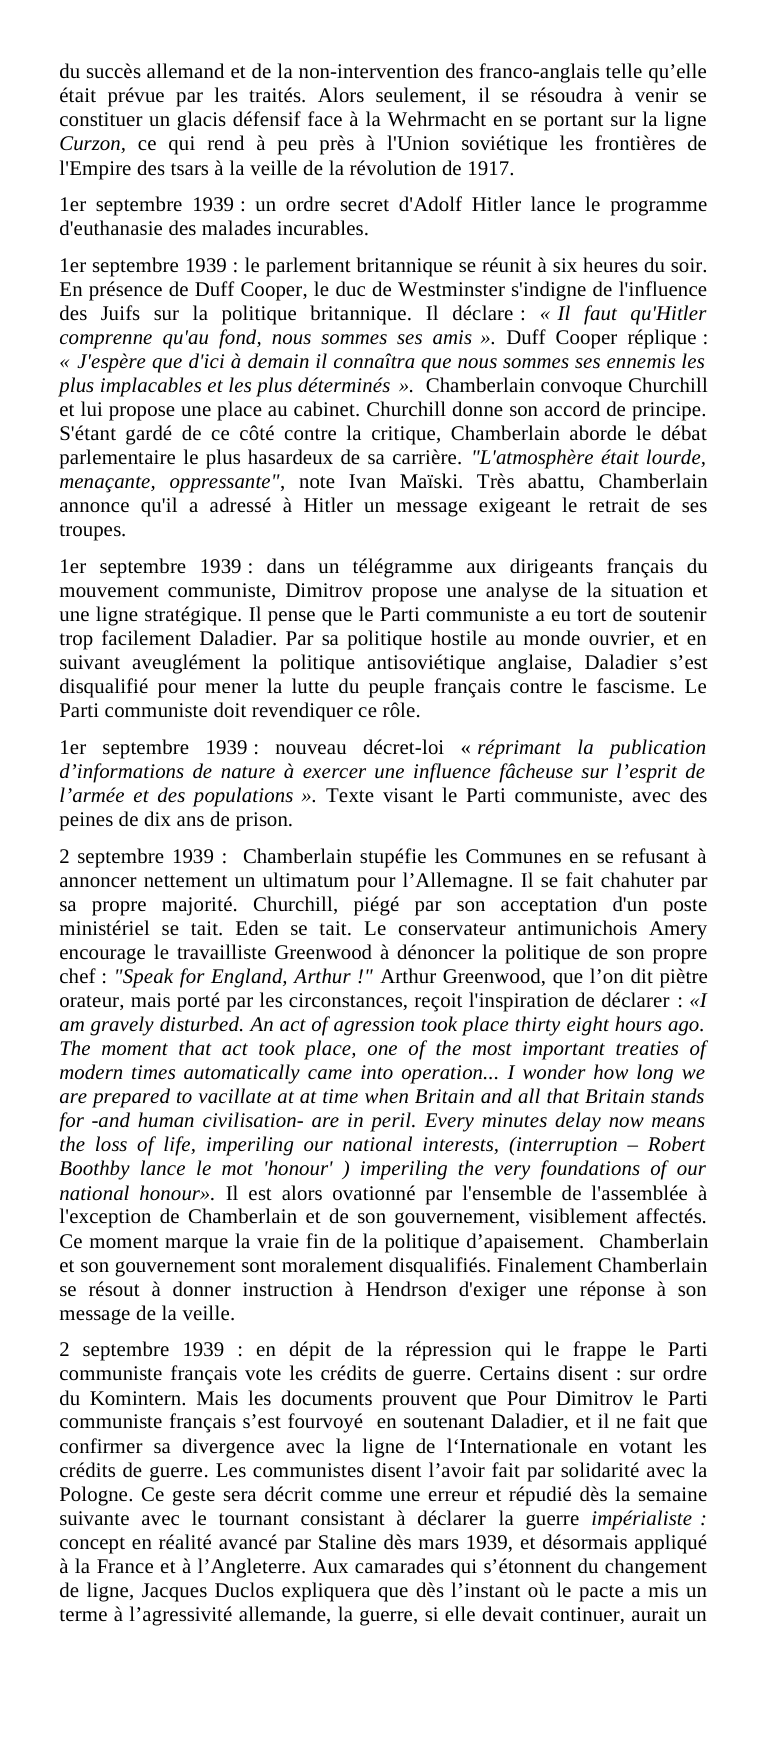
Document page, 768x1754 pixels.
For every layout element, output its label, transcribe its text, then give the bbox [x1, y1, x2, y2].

text 2 septembre 1939 : Chamberlain stupéfie les Communes en se refusant à annoncer nettement un ultimatum pour l’Allemagne. Il se fait chahuter par sa propre majorité. Churchill, piégé par son acceptation d'un poste ministériel se tait. Eden se tait. Le conservateur antimunichois Amery encourage le travailliste Greenwood à dénoncer la politique de son propre chef : "Speak for England, Arthur !" Arthur Greenwood, que l’on dit piètre orateur, mais porté par les circonstances, reçoit l'inspiration de déclarer : «I am gravely disturbed. An act of agression took place thirty eight hours ago. The moment that act took place, one of the most important treaties of modern times automatically came into operation... I wonder how long we are prepared to vacillate at at time when Britain and all that Britain stands for -and human civilisation- are in peril. Every minutes delay now means the loss of life, imperiling our national interests, (interruption – Robert Boothby lance le mot 'honour' ) imperiling the very foundations of our national honour». Il est alors ovationné par l'ensemble de l'assemblée à l'exception de Chamberlain et de son gouvernement, visiblement affectés. Ce moment marque la vraie fin de la politique d’apaisement. Chamberlain et son gouvernement sont moralement disqualifiés. Finalement Chamberlain se résout à donner instruction à Hendrson d'exiger une réponse à son message de la veille. [59, 843, 709, 1325]
text 1er septembre 1939 : dans un télégramme aux dirigeants français du mouvement communiste, Dimitrov propose une analyse de la situation et une ligne stratégique. Il pense que le Parti communiste a eu tort de soutenir trop facilement Daladier. Par sa politique hostile au monde ouvrier, et en suivant aveuglément la politique antisoviétique anglaise, Daladier s’est disqualifié pour mener la lutte du peuple français contre le fascisme. Le Parti communiste doit revendiquer ce rôle. [59, 554, 709, 722]
text 1er septembre 1939 : un ordre secret d'Adolf Hitler lance le programme d'euthanasie des malades incurables. [59, 192, 709, 240]
text du succès allemand et de la non-intervention des franco-anglais telle qu’elle était prévue par les traités. Alors seulement, il se résoudra à venir se constituer un glacis défensif face à la Wehrmacht en se portant sur la ligne Curzon, ce qui rend à peu près à l'Union soviétique les frontières de l'Empire des tsars à la veille de la révolution de 1917. [59, 59, 709, 179]
text 1er septembre 1939 : le parlement britannique se réunit à six heures du soir. En présence de Duff Cooper, le duc de Westminster s'indigne de l'influence des Juifs sur la politique britannique. Il déclare : « Il faut qu'Hitler comprenne qu'au fond, nous sommes ses amis ». Duff Cooper réplique : « J'espère que d'ici à demain il connaîtra que nous sommes ses ennemis les plus implacables et les plus déterminés ». Chamberlain convoque Churchill et lui propose une place au cabinet. Churchill donne son accord de principe. S'étant gardé de ce côté contre la critique, Chamberlain aborde le débat parlementaire le plus hasardeux de sa carrière. "L'atmosphère était lourde, menaçante, oppressante", note Ivan Maïski. Très abattu, Chamberlain annonce qu'il a adressé à Hitler un message exigeant le retrait de ses troupes. [59, 252, 709, 541]
text 1er septembre 1939 : nouveau décret-loi « réprimant la publication d’informations de nature à exercer une influence fâcheuse sur l’esprit de l’armée et des populations ». Texte visant le Parti communiste, avec des peines de dix ans de prison. [59, 735, 709, 831]
text 2 septembre 1939 : en dépit de la répression qui le frappe le Parti communiste français vote les crédits de guerre. Certains disent : sur ordre du Komintern. Mais les documents prouvent que Pour Dimitrov le Parti communiste français s’est fourvoyé en soutenant Daladier, et il ne fait que confirmer sa divergence avec la ligne de l‘Internationale en votant les crédits de guerre. Les communistes disent l’avoir fait par solidarité avec la Pologne. Ce geste sera décrit comme une erreur et répudié dès la semaine suivante avec le tournant consistant à déclarer la guerre impérialiste : concept en réalité avancé par Staline dès mars 1939, et désormais appliqué à la France et à l’Angleterre. Aux camarades qui s’étonnent du changement de ligne, Jacques Duclos expliquera que dès l’instant où le pacte a mis un terme à l’agressivité allemande, la guerre, si elle devait continuer, aurait un [59, 1337, 709, 1626]
